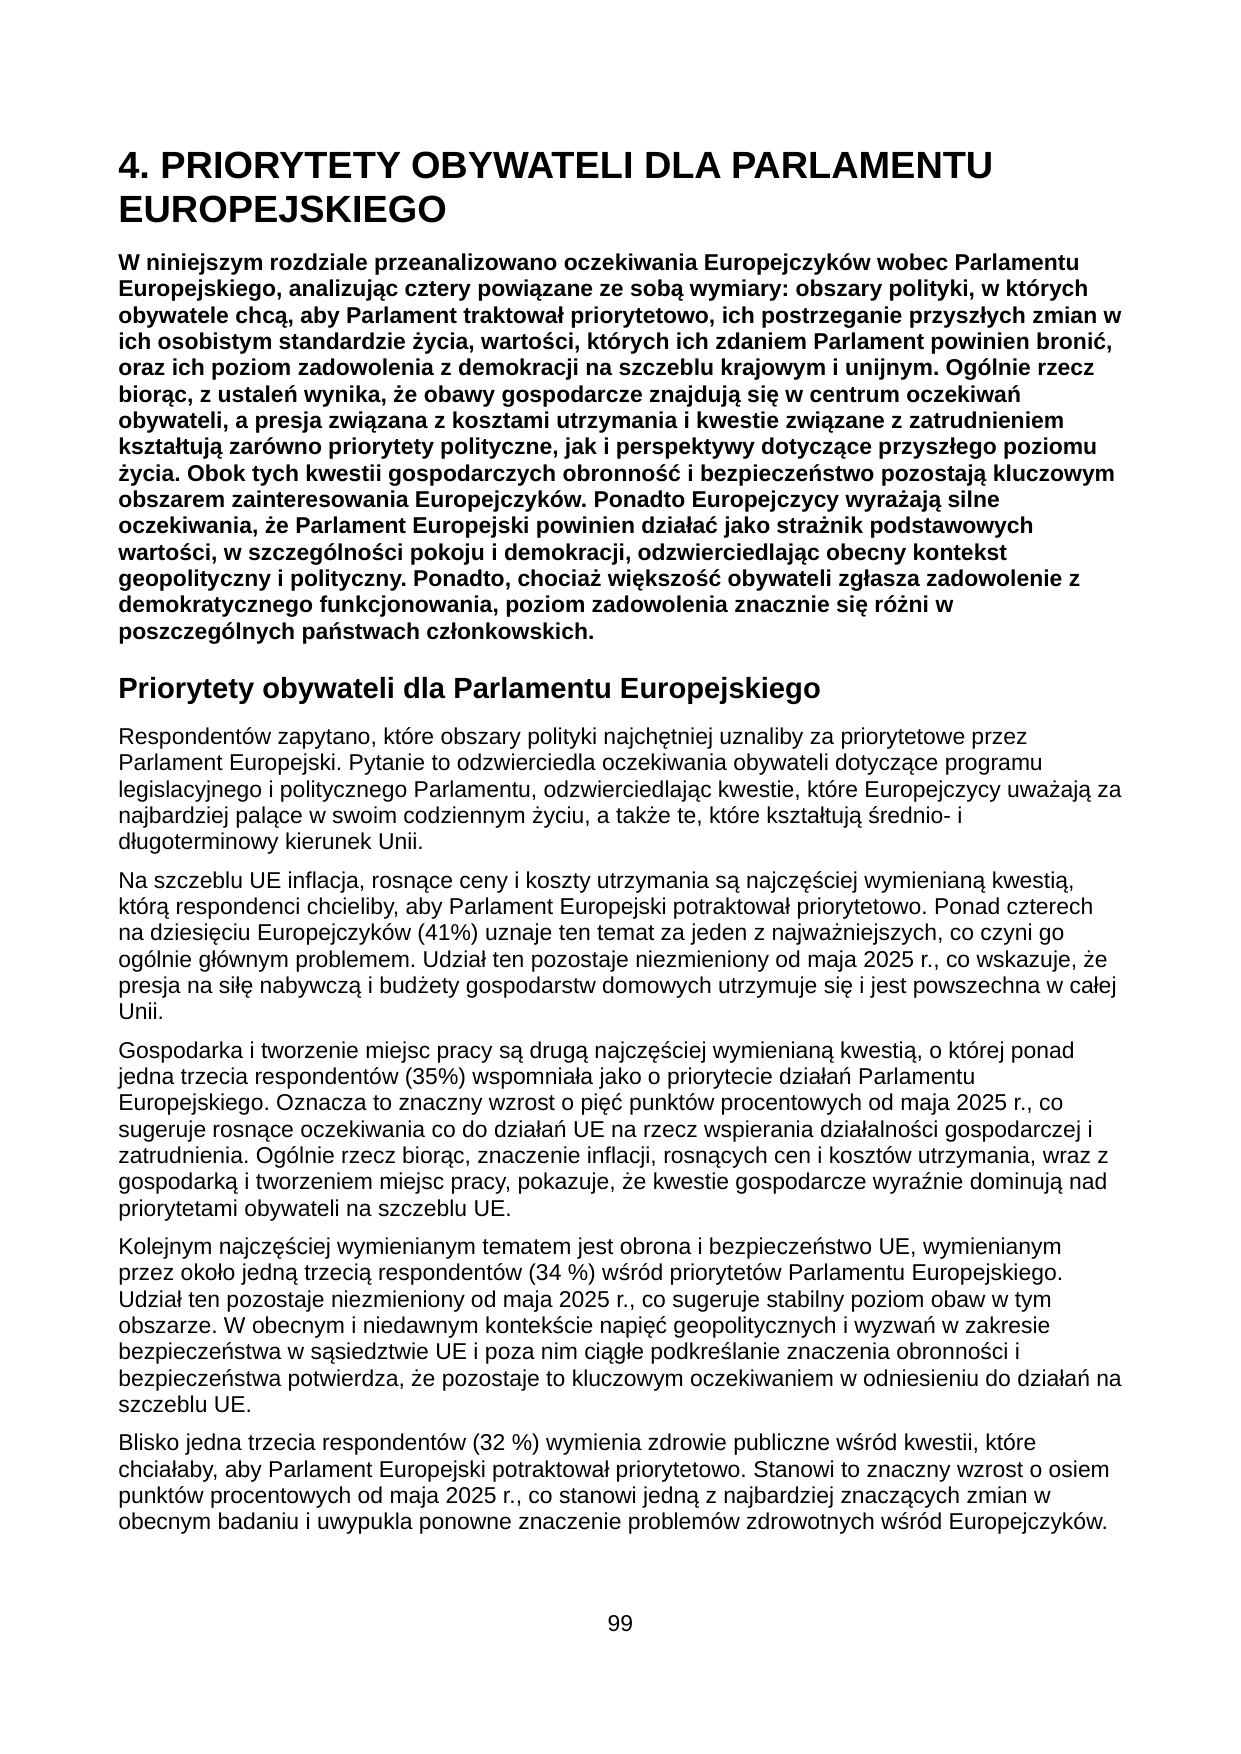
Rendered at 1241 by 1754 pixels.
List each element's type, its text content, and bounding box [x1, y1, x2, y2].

text Na szczeblu UE inflacja, rosnące ceny i koszty utrzymania są najczęściej wymienianą kwestią, którą respondenci chcieliby, aby Parlament Europejski potraktował priorytetowo. Ponad czterech na dziesięciu Europejczyków (41%) uznaje ten temat za jeden z najważniejszych, co czyni go ogólnie głównym problemem. Udział ten pozostaje niezmieniony od maja 2025 r., co wskazuje, że presja na siłę nabywczą i budżety gospodarstw domowych utrzymuje się i jest powszechna w całej Unii. [118, 867, 1122, 1025]
text W niniejszym rozdziale przeanalizowano oczekiwania Europejczyków wobec Parlamentu Europejskiego, analizując cztery powiązane ze sobą wymiary: obszary polityki, w których obywatele chcą, aby Parlament traktował priorytetowo, ich postrzeganie przyszłych zmian w ich osobistym standardzie życia, wartości, których ich zdaniem Parlament powinien bronić, oraz ich poziom zadowolenia z demokracji na szczeblu krajowym i unijnym. Ogólnie rzecz biorąc, z ustaleń wynika, że obawy gospodarcze znajdują się w centrum oczekiwań obywateli, a presja związana z kosztami utrzymania i kwestie związane z zatrudnieniem kształtują zarówno priorytety polityczne, jak i perspektywy dotyczące przyszłego poziomu życia. Obok tych kwestii gospodarczych obronność i bezpieczeństwo pozostają kluczowym obszarem zainteresowania Europejczyków. Ponadto Europejczycy wyrażają silne oczekiwania, że Parlament Europejski powinien działać jako strażnik podstawowych wartości, w szczególności pokoju i demokracji, odzwierciedlając obecny kontekst geopolityczny i polityczny. Ponadto, chociaż większość obywateli zgłasza zadowolenie z demokratycznego funkcjonowania, poziom zadowolenia znacznie się różni w poszczególnych państwach członkowskich. [118, 249, 1122, 644]
subtitle 4. PRIORYTETY OBYWATELI DLA PARLAMENTU EUROPEJSKIEGO [118, 143, 1122, 230]
subtitle Priorytety obywateli dla Parlamentu Europejskiego [118, 671, 1122, 704]
text Gospodarka i tworzenie miejsc pracy są drugą najczęściej wymienianą kwestią, o której ponad jedna trzecia respondentów (35%) wspomniała jako o priorytecie działań Parlamentu Europejskiego. Oznacza to znaczny wzrost o pięć punktów procentowych od maja 2025 r., co sugeruje rosnące oczekiwania co do działań UE na rzecz wspierania działalności gospodarczej i zatrudnienia. Ogólnie rzecz biorąc, znaczenie inflacji, rosnących cen i kosztów utrzymania, wraz z gospodarką i tworzeniem miejsc pracy, pokazuje, że kwestie gospodarcze wyraźnie dominują nad priorytetami obywateli na szczeblu UE. [118, 1037, 1122, 1221]
text Blisko jedna trzecia respondentów (32 %) wymienia zdrowie publiczne wśród kwestii, które chciałaby, aby Parlament Europejski potraktował priorytetowo. Stanowi to znaczny wzrost o osiem punktów procentowych od maja 2025 r., co stanowi jedną z najbardziej znaczących zmian w obecnym badaniu i uwypukla ponowne znaczenie problemów zdrowotnych wśród Europejczyków. [118, 1429, 1122, 1535]
text Respondentów zapytano, które obszary polityki najchętniej uznaliby za priorytetowe przez Parlament Europejski. Pytanie to odzwierciedla oczekiwania obywateli dotyczące programu legislacyjnego i politycznego Parlamentu, odzwierciedlając kwestie, które Europejczycy uważają za najbardziej palące w swoim codziennym życiu, a także te, które kształtują średnio- i długoterminowy kierunek Unii. [118, 723, 1122, 855]
text Kolejnym najczęściej wymienianym tematem jest obrona i bezpieczeństwo UE, wymienianym przez około jedną trzecią respondentów (34 %) wśród priorytetów Parlamentu Europejskiego. Udział ten pozostaje niezmieniony od maja 2025 r., co sugeruje stabilny poziom obaw w tym obszarze. W obecnym i niedawnym kontekście napięć geopolitycznych i wyzwań w zakresie bezpieczeństwa w sąsiedztwie UE i poza nim ciągłe podkreślanie znaczenia obronności i bezpieczeństwa potwierdza, że pozostaje to kluczowym oczekiwaniem w odniesieniu do działań na szczeblu UE. [118, 1233, 1122, 1417]
